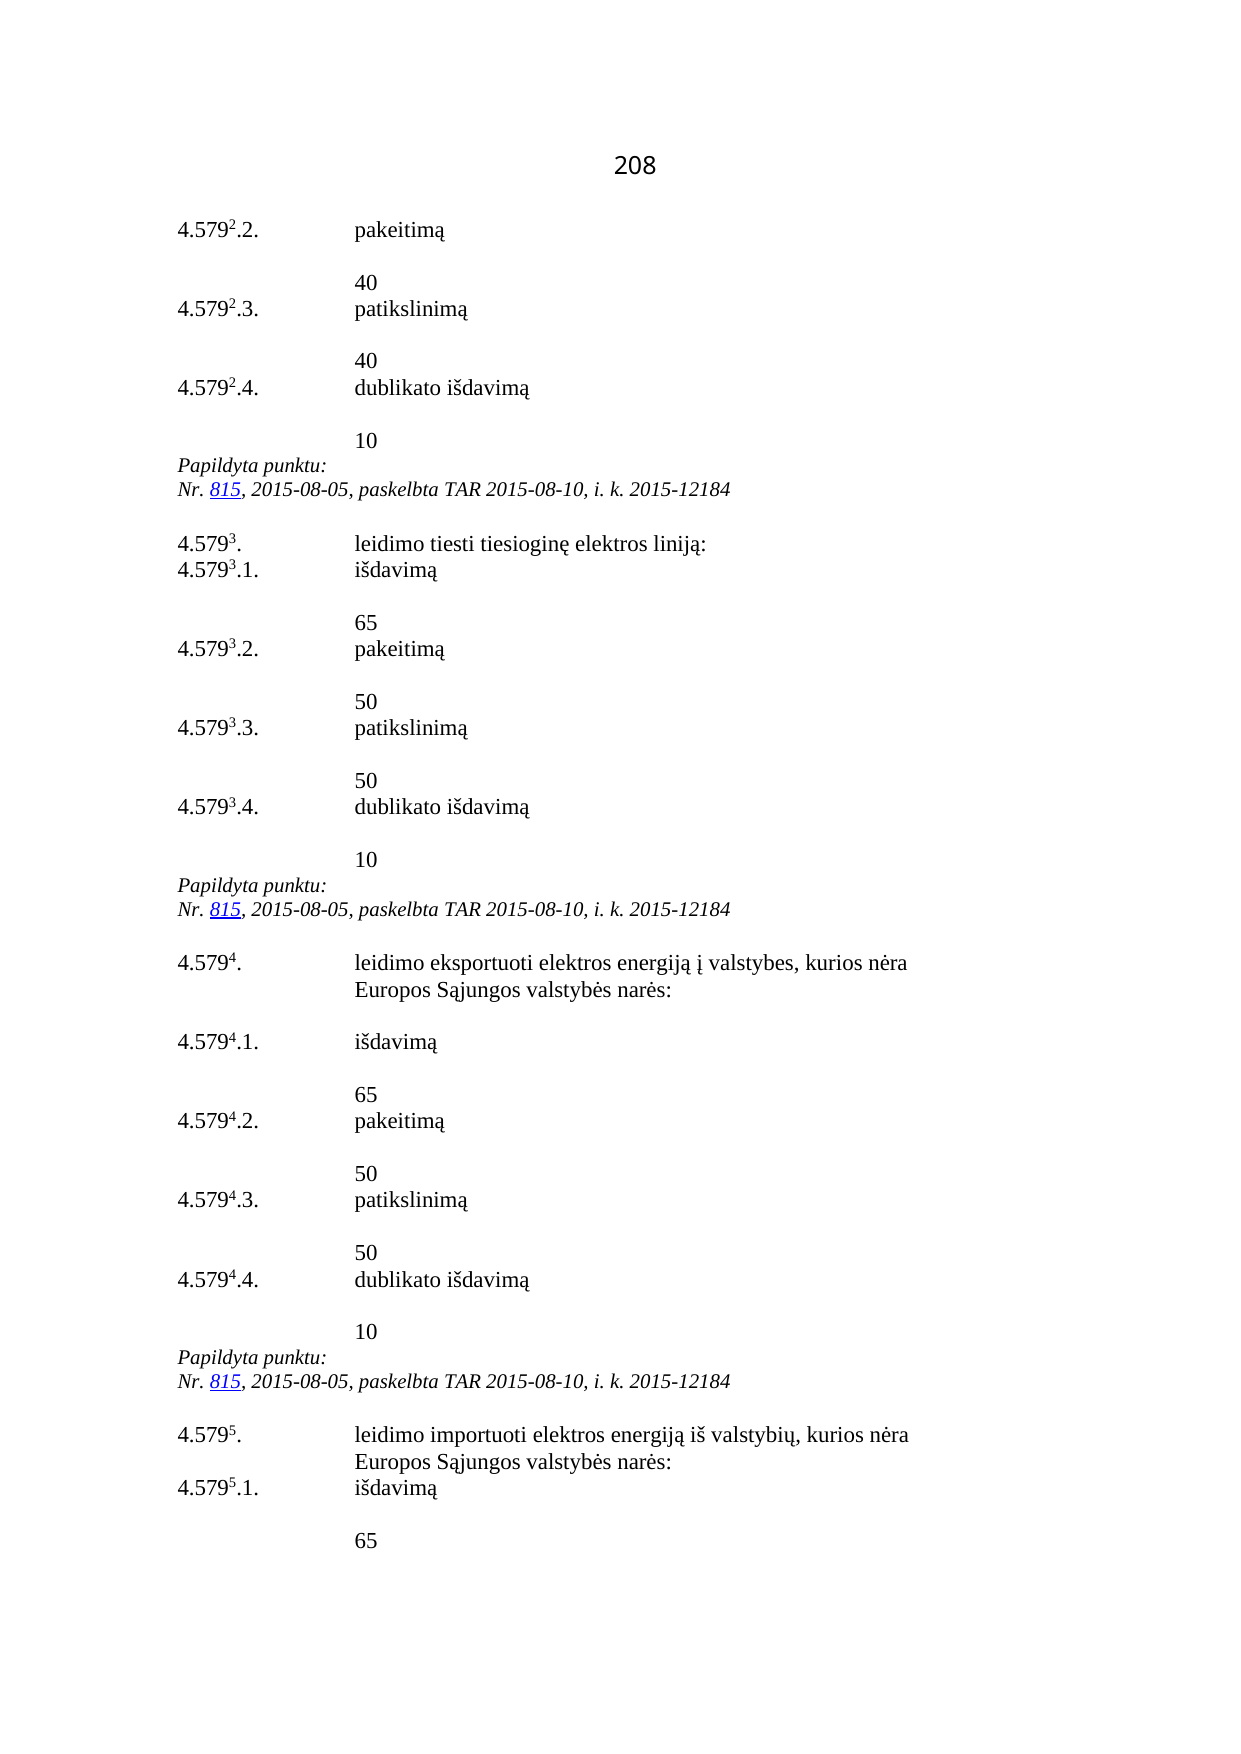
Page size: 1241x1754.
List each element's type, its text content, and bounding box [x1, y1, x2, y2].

text 4.5793.4. dublikato išdavimą 10 [177, 793, 945, 872]
text 4.5794.2. pakeitimą 50 [177, 1107, 945, 1187]
text 4.5793.2. pakeitimą 50 [177, 635, 945, 714]
text 4.5795.1. išdavimą 65 [177, 1474, 945, 1553]
text Papildyta punktu: [177, 872, 1093, 897]
text Europos Sąjungos valstybės narės: [354, 1448, 945, 1474]
text Nr. 815, 2015-08-05, paskelbta TAR 2015-08-10, i. k. 2015-12184 [177, 477, 1093, 501]
text 4.5792.3. patikslinimą 40 [177, 295, 945, 374]
text 4.5792.2. pakeitimą 40 [177, 216, 945, 295]
text 4.5792.4. dublikato išdavimą 10 [177, 374, 945, 453]
text 4.5795. leidimo importuoti elektros energiją iš valstybių, kurios nėra [177, 1422, 945, 1448]
text 4.5794.3. patikslinimą 50 [177, 1187, 945, 1266]
text Papildyta punktu: [177, 1345, 1093, 1369]
text 4.5794.4. dublikato išdavimą 10 [177, 1266, 945, 1345]
text Papildyta punktu: [177, 453, 1093, 477]
text 4.5794.1. išdavimą 65 [177, 1028, 945, 1107]
text Nr. 815, 2015-08-05, paskelbta TAR 2015-08-10, i. k. 2015-12184 [177, 897, 1093, 921]
text 4.5793. leidimo tiesti tiesioginę elektros liniją: [177, 530, 945, 556]
text 4.5793.3. patikslinimą 50 [177, 714, 945, 793]
text Nr. 815, 2015-08-05, paskelbta TAR 2015-08-10, i. k. 2015-12184 [177, 1369, 1093, 1393]
text 4.5793.1. išdavimą 65 [177, 556, 945, 635]
text Europos Sąjungos valstybės narės: [354, 976, 945, 1028]
text 4.5794. leidimo eksportuoti elektros energiją į valstybes, kurios nėra [177, 949, 945, 976]
